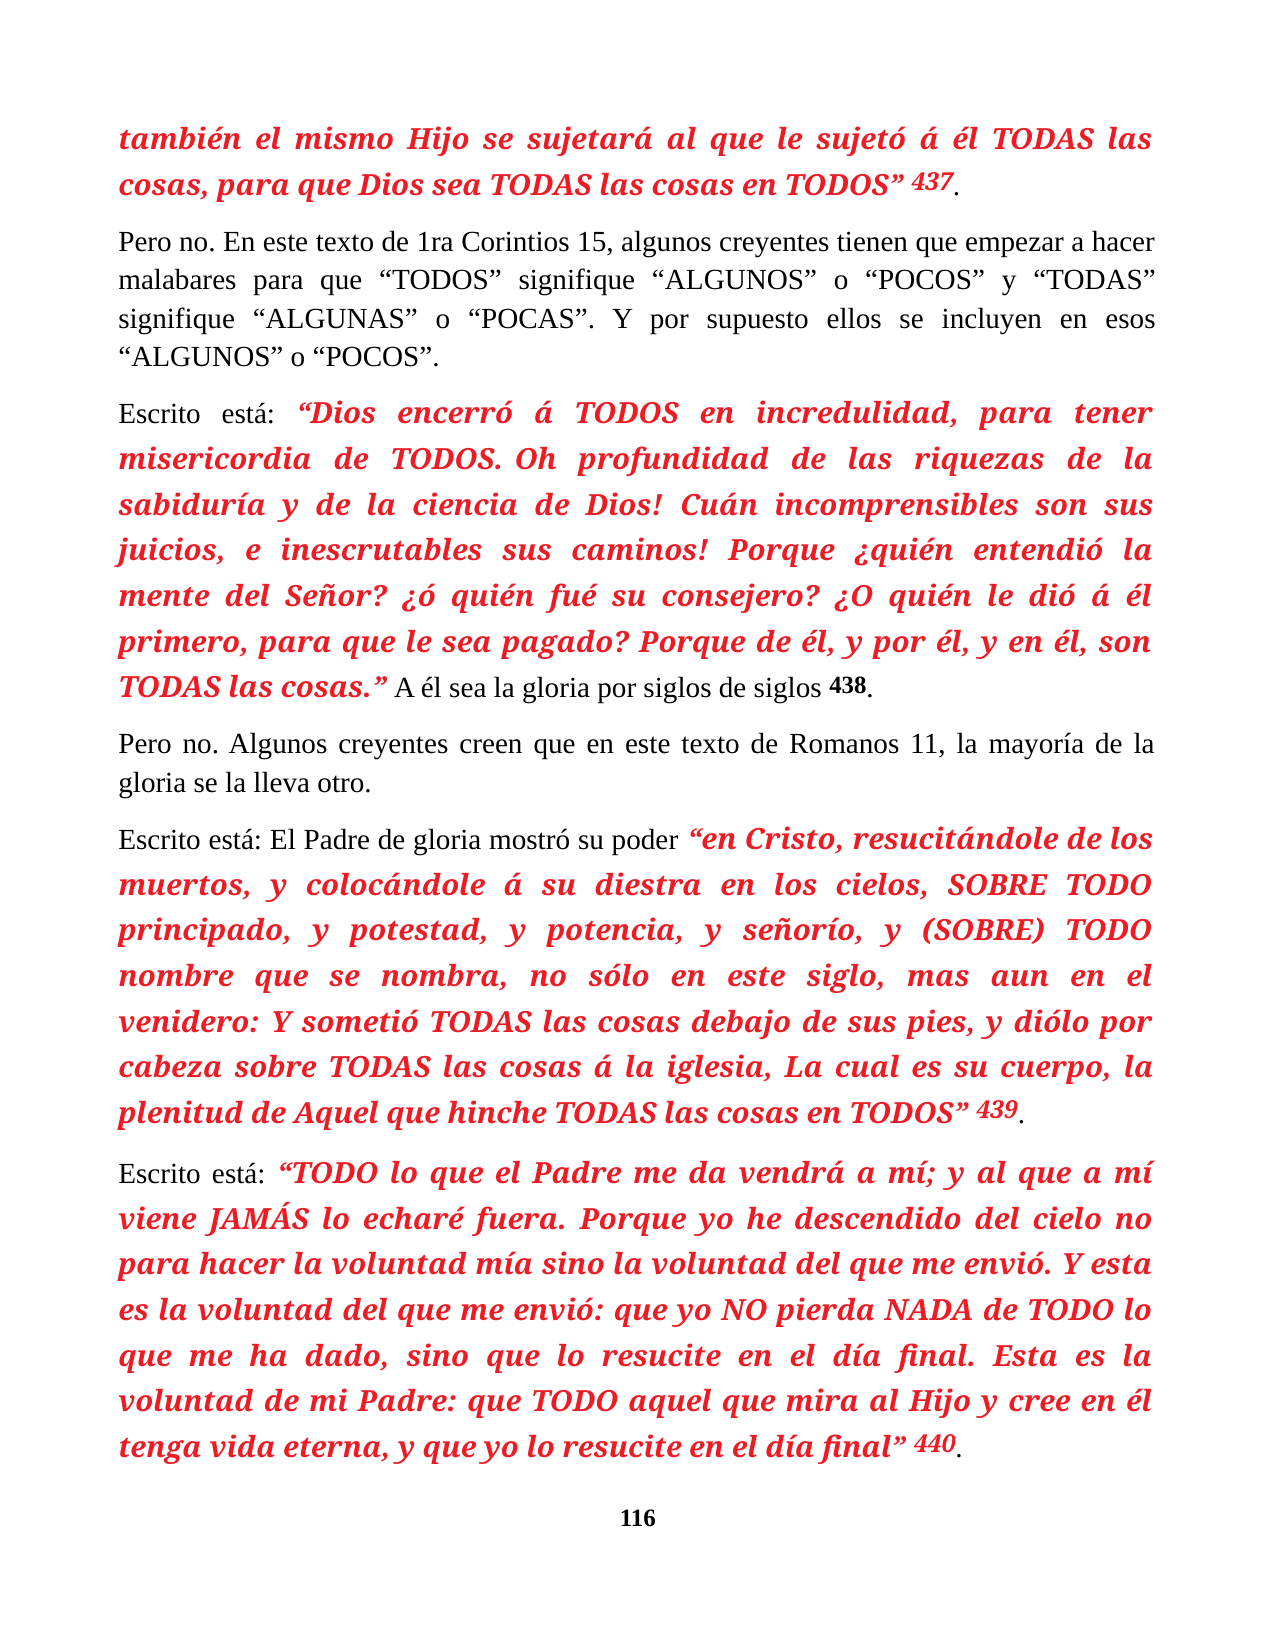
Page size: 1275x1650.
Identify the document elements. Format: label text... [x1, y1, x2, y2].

text Escrito está: “Dios encerró á TODOS en incredulidad, para tener misericordia de TODOS. Oh profundidad de las riquezas de la sabiduría y de la ciencia de Dios! ­Cuán incomprensibles son sus juicios, e inescrutables sus caminos! Porque ¿quién entendió la mente del Señor? ¿ó quién fué su consejero? ¿O quién le dió á él primero, para que le sea pagado? Porque de él, y por él, y en él, son TODAS las cosas.” A él sea la gloria por siglos de siglos . [118, 393, 1157, 706]
text Escrito está: “TODO lo que el Padre me da vendrá a mí; y al que a mí viene JAMÁS lo echaré fuera. Porque yo he descendido del cielo no para hacer la voluntad mía sino la voluntad del que me envió. Y esta es la voluntad del que me envió: que yo NO pierda NADA de TODO lo que me ha dado, sino que lo resucite en el día final. Esta es la voluntad de mi Padre: que TODO aquel que mira al Hijo y cree en él tenga vida eterna, y que yo lo resucite en el día final” . [118, 1152, 1157, 1466]
text Pero no. En este texto de 1ra Corintios 15, algunos creyentes tienen que empezar a hacer malabares para que “TODOS” signifique “ALGUNOS” o “POCOS” y “TODAS” signifique “ALGUNAS” o “POCAS”. Y por supuesto ellos se incluyen en esos “ALGUNOS” o “POCOS”. [118, 224, 1157, 373]
text también el mismo Hijo se sujetará al que le sujetó á él TODAS las cosas, para que Dios sea TODAS las cosas en TODOS” . [118, 118, 1157, 203]
text Pero no. Algunos creyentes creen que en este texto de Romanos 11, la mayoría de la gloria se la lleva otro. [118, 727, 1157, 799]
text Escrito está: El Padre de gloria mostró su poder “en Cristo, resucitándole de los muertos, y colocándole á su diestra en los cielos, SOBRE TODO principado, y potestad, y potencia, y señorío, y (SOBRE) TODO nombre que se nombra, no sólo en este siglo, mas aun en el venidero: Y sometió TODAS las cosas debajo de sus pies, y diólo por cabeza sobre TODAS las cosas á la iglesia, La cual es su cuerpo, la plenitud de Aquel que hinche TODAS las cosas en TODOS” . [118, 818, 1157, 1132]
